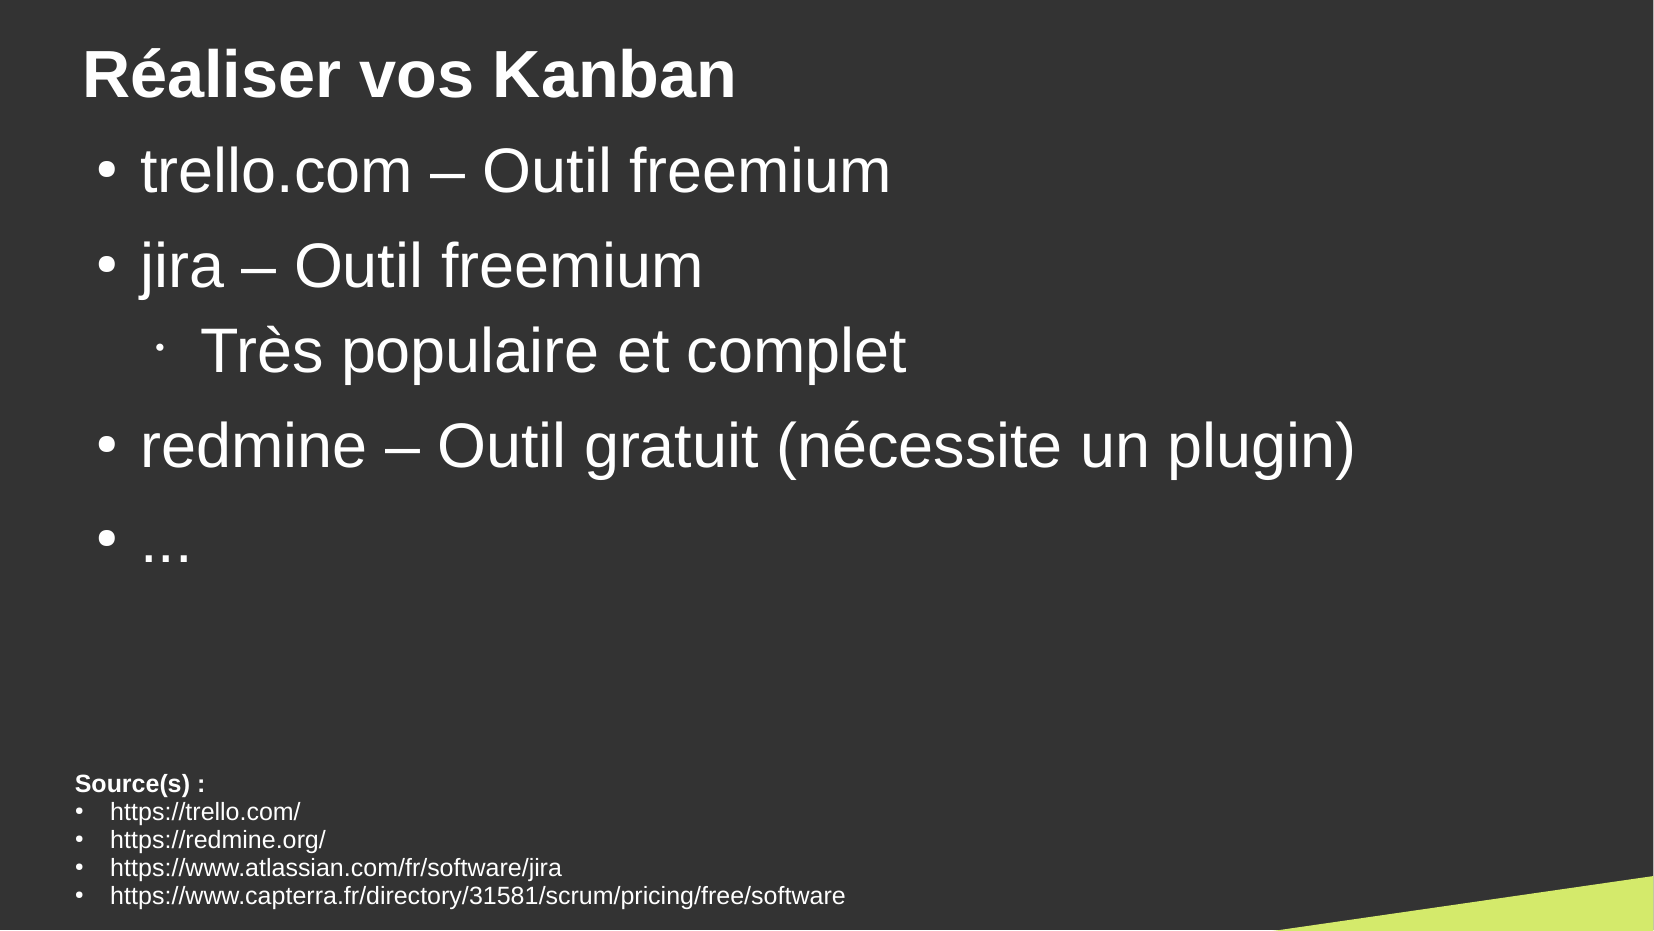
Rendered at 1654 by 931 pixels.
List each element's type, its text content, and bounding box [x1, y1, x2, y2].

text_box [1272, 875, 1654, 931]
title Réaliser vos Kanban [82, 37, 1571, 122]
text_box Source(s) : https://trello.com/ https://redmine.org/ https://www.atlassian.com/fr/software/jira https://www.capterra.fr/directory/31581/scrum/pricing/free/software [60, 762, 1546, 918]
list trello.com – Outil freemium jira – Outil freemium Très populaire et complet redmine – Outil gratuit (nécessite un plugin) ... [80, 135, 1620, 579]
